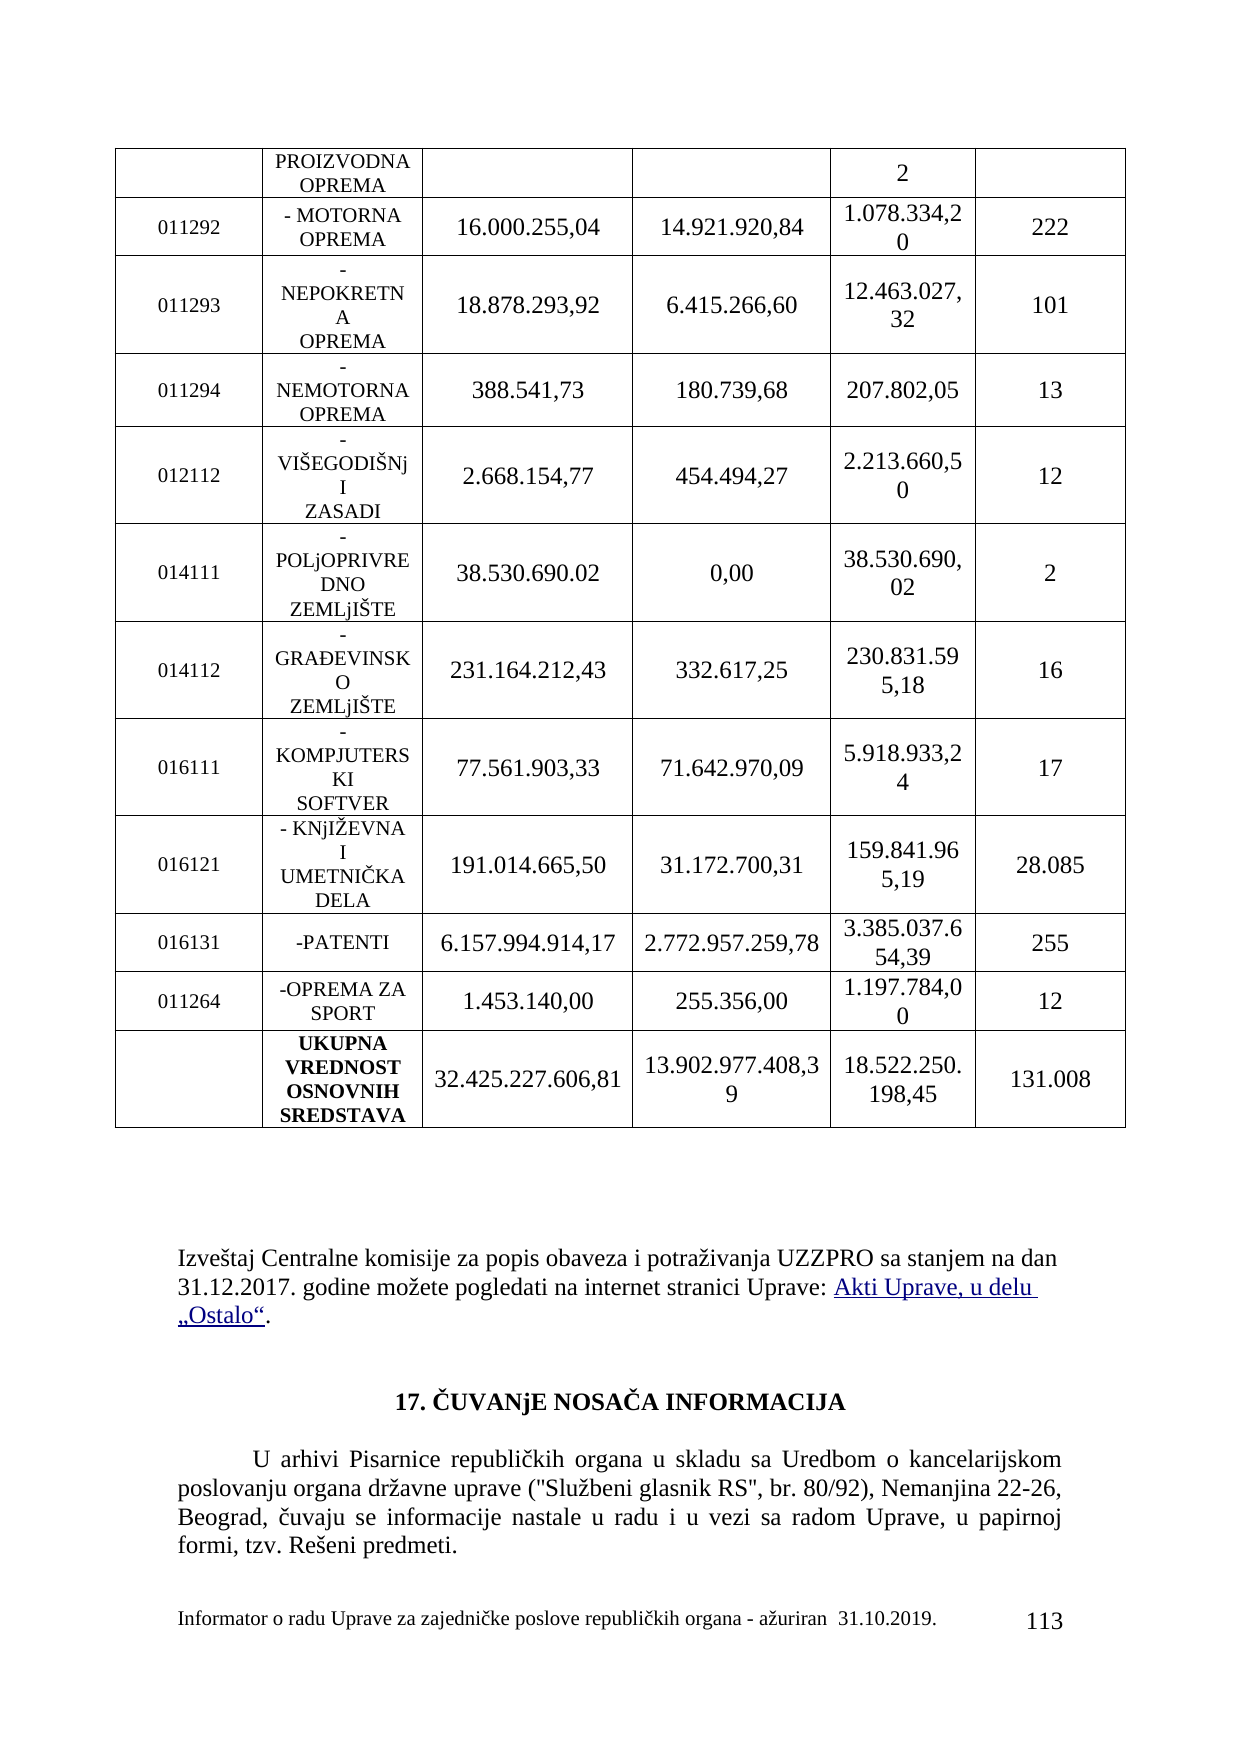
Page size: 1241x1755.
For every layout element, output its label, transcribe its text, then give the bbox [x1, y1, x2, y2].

table_cell 13 [976, 354, 1125, 426]
table_cell [116, 1031, 262, 1127]
table_cell 191.014.665,50 [423, 816, 632, 912]
table_cell 13.902.977.408,39 [633, 1031, 830, 1127]
table_cell 38.530.690,02 [831, 524, 975, 621]
table_cell 255.356,00 [633, 972, 830, 1029]
table_cell -PATENTI [263, 914, 422, 971]
table_cell 2.213.660,50 [831, 427, 975, 523]
table_cell 011294 [116, 354, 262, 426]
table_cell 71.642.970,09 [633, 719, 830, 815]
table_cell 014112 [116, 622, 262, 718]
table_cell 011292 [116, 198, 262, 255]
table_cell 011264 [116, 972, 262, 1029]
table_cell - KOMPJUTERSKI SOFTVER [263, 719, 422, 815]
table_cell 16 [976, 622, 1125, 718]
table_cell 180.739,68 [633, 354, 830, 426]
table_cell 207.802,05 [831, 354, 975, 426]
table_cell 16.000.255,04 [423, 198, 632, 255]
table_cell 2.772.957.259,78 [633, 914, 830, 971]
table_cell 454.494,27 [633, 427, 830, 523]
table_cell 131.008 [976, 1031, 1125, 1127]
table_cell 2 [976, 524, 1125, 621]
table_cell 2 [831, 149, 975, 197]
table_cell 28.085 [976, 816, 1125, 912]
table_cell 12 [976, 972, 1125, 1029]
table_cell 2.668.154,77 [423, 427, 632, 523]
table_cell - NEMOTORNA OPREMA [263, 354, 422, 426]
table_cell 5.918.933,24 [831, 719, 975, 815]
table_cell [116, 149, 262, 197]
table_cell 016131 [116, 914, 262, 971]
table_cell 77.561.903,33 [423, 719, 632, 815]
table_cell 231.164.212,43 [423, 622, 632, 718]
table_cell [976, 149, 1125, 197]
table_cell 0,00 [633, 524, 830, 621]
table_cell 17 [976, 719, 1125, 815]
table_cell - GRAĐEVINSKO ZEMLjIŠTE [263, 622, 422, 718]
table_cell 6.157.994.914,17 [423, 914, 632, 971]
table_cell 12 [976, 427, 1125, 523]
table_cell 014111 [116, 524, 262, 621]
table_cell 6.415.266,60 [633, 256, 830, 353]
table_cell 101 [976, 256, 1125, 353]
table_cell 230.831.595,18 [831, 622, 975, 718]
table_cell 18.522.250.198,45 [831, 1031, 975, 1127]
table_cell 12.463.027,32 [831, 256, 975, 353]
table_cell - NEPOKRETNA OPREMA [263, 256, 422, 353]
text U arhivi Pisarnice republičkih organa u skladu sa Uredbom o kancelarijskom poslovanju organa državne uprave (''Službeni glasnik RS'', br. 80/92), Nemanjina 22-26, Beograd, čuvaju se informacije nastale u radu i u vezi sa radom Uprave, u papirnoj formi, tzv. Rešeni predmeti. [177, 1444, 1063, 1559]
table_cell 016121 [116, 816, 262, 912]
table_cell 38.530.690.02 [423, 524, 632, 621]
table_cell 016111 [116, 719, 262, 815]
text 17. ČUVANјE NOSAČA INFORMACIJA [177, 1387, 1063, 1415]
table_cell 18.878.293,92 [423, 256, 632, 353]
table_cell -OPREMA ZA SPORT [263, 972, 422, 1029]
table_cell 011293 [116, 256, 262, 353]
table_cell 1.078.334,20 [831, 198, 975, 255]
table_cell 012112 [116, 427, 262, 523]
table_cell 3.385.037.654,39 [831, 914, 975, 971]
table_cell - PROIZVODNA OPREMA [263, 149, 422, 197]
table_cell 222 [976, 198, 1125, 255]
table_cell [633, 149, 830, 197]
table_cell 14.921.920,84 [633, 198, 830, 255]
table_cell 1.197.784,00 [831, 972, 975, 1029]
table_cell - VIŠEGODIŠNјI ZASADI [263, 427, 422, 523]
table_cell - KNјIŽEVNA I UMETNIČKA DELA [263, 816, 422, 912]
table_cell UKUPNA VREDNOST OSNOVNIH SREDSTAVA [263, 1031, 422, 1127]
table_cell [423, 149, 632, 197]
table_cell 388.541,73 [423, 354, 632, 426]
table_cell 332.617,25 [633, 622, 830, 718]
table_cell 159.841.965,19 [831, 816, 975, 912]
table_cell 31.172.700,31 [633, 816, 830, 912]
table_cell - MOTORNA OPREMA [263, 198, 422, 255]
table_cell - POLjOPRIVREDNO ZEMLjIŠTE [263, 524, 422, 621]
table_cell 32.425.227.606,81 [423, 1031, 632, 1127]
table_cell 1.453.140,00 [423, 972, 632, 1029]
text Izveštaj Centralne komisije za popis obaveza i potraživanja UZZPRO sa stanjem na dan 31.12.2017. godine možete pogledati na internet stranici Uprave: Akti Uprave, u delu „Ostalo“. [177, 1243, 1063, 1329]
table_cell 255 [976, 914, 1125, 971]
